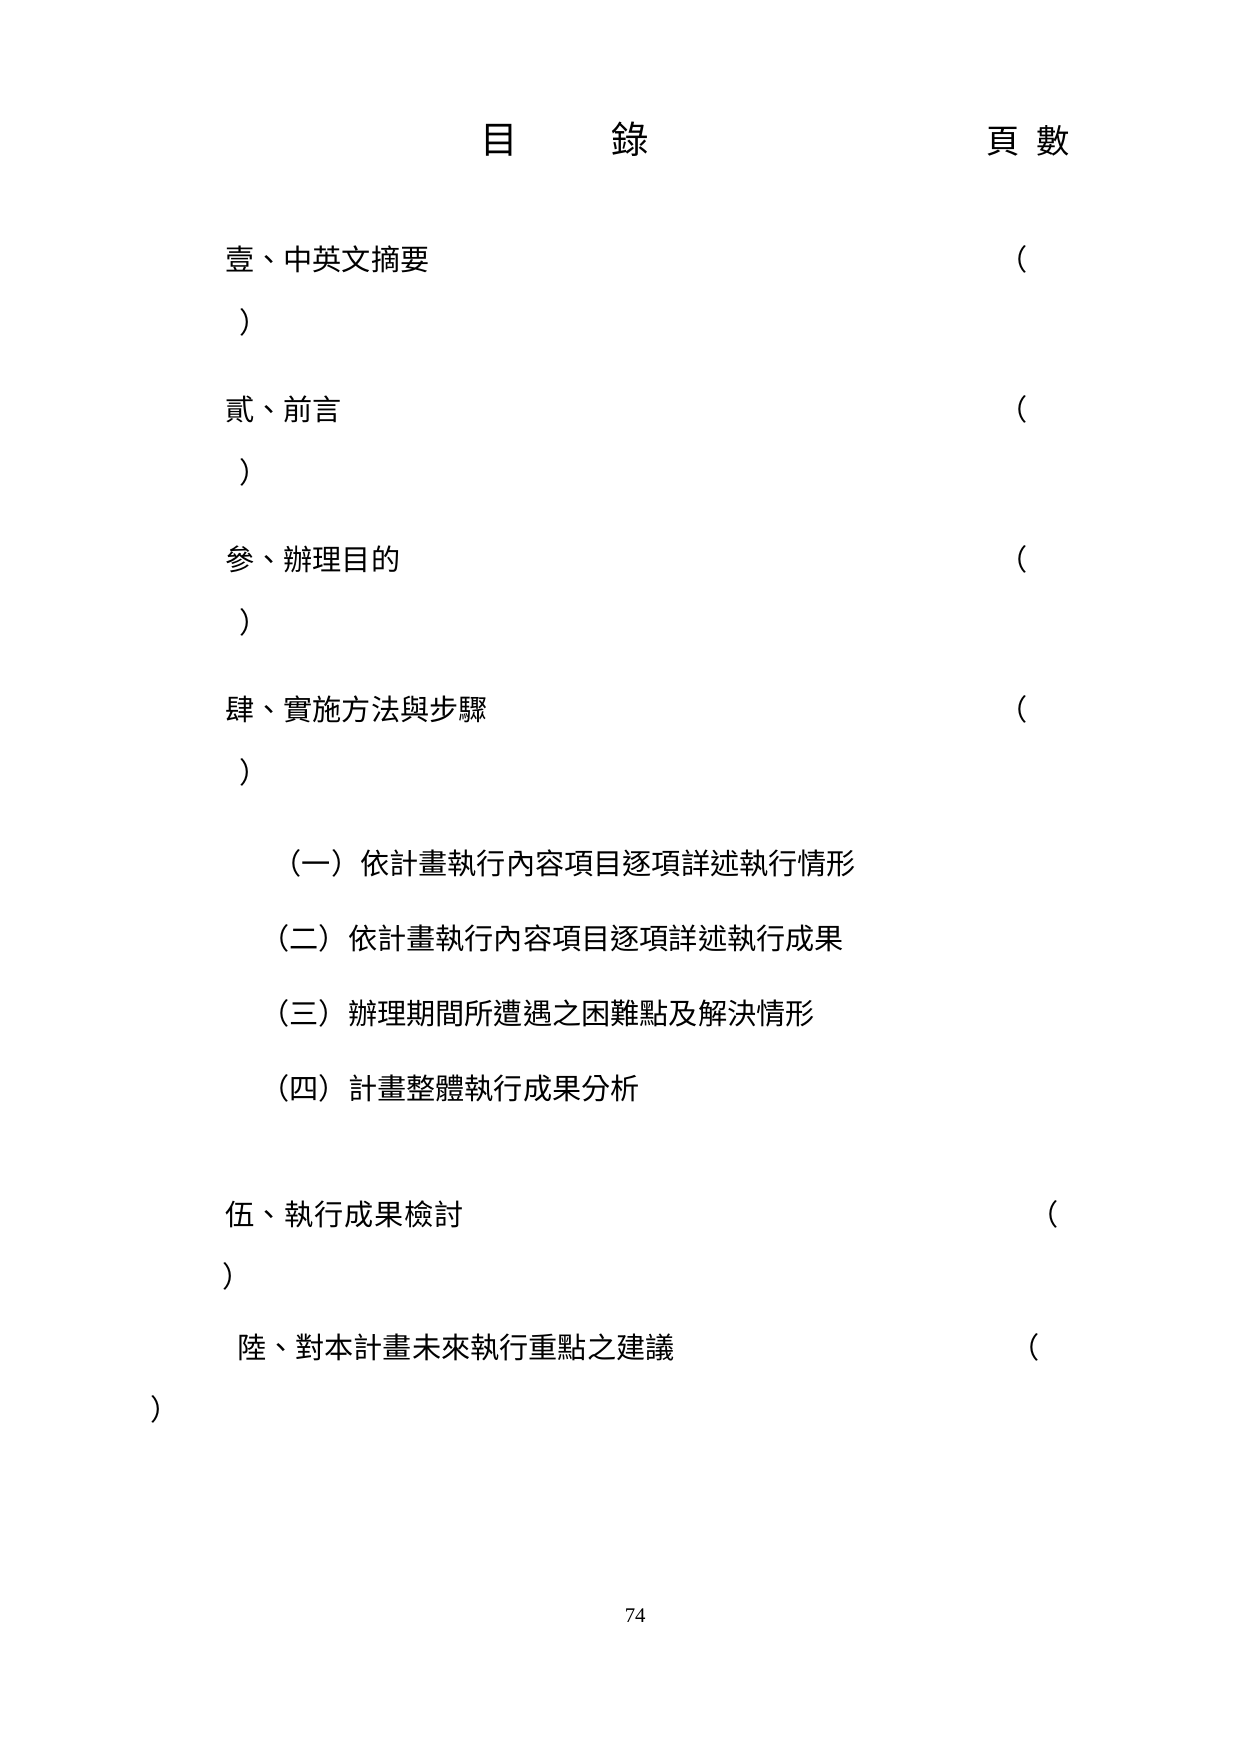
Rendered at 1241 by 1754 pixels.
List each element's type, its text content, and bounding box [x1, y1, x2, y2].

text （二）依計畫執行內容項目逐項詳述執行成果 [208, 896, 1063, 958]
text （四）計畫整體執行成果分析 [208, 1046, 1063, 1108]
text 參、辦理目的 （ ） [225, 521, 1063, 646]
text 貳、前言 （ ） [225, 371, 1063, 496]
text 肆、實施方法與步驟 （ ） [225, 671, 1063, 796]
text （三）辦理期間所遭遇之困難點及解決情形 [208, 971, 1063, 1033]
text 伍、執行成果檢討 （ ） [208, 1171, 1063, 1296]
text 陸、對本計畫未來執行重點之建議 （ ） [150, 1308, 1063, 1433]
text 目 錄 頁 數 [150, 96, 1078, 158]
text 壹、中英文摘要 （ ） [225, 221, 1063, 346]
text （一）依計畫執行內容項目逐項詳述執行情形 [150, 821, 1063, 883]
